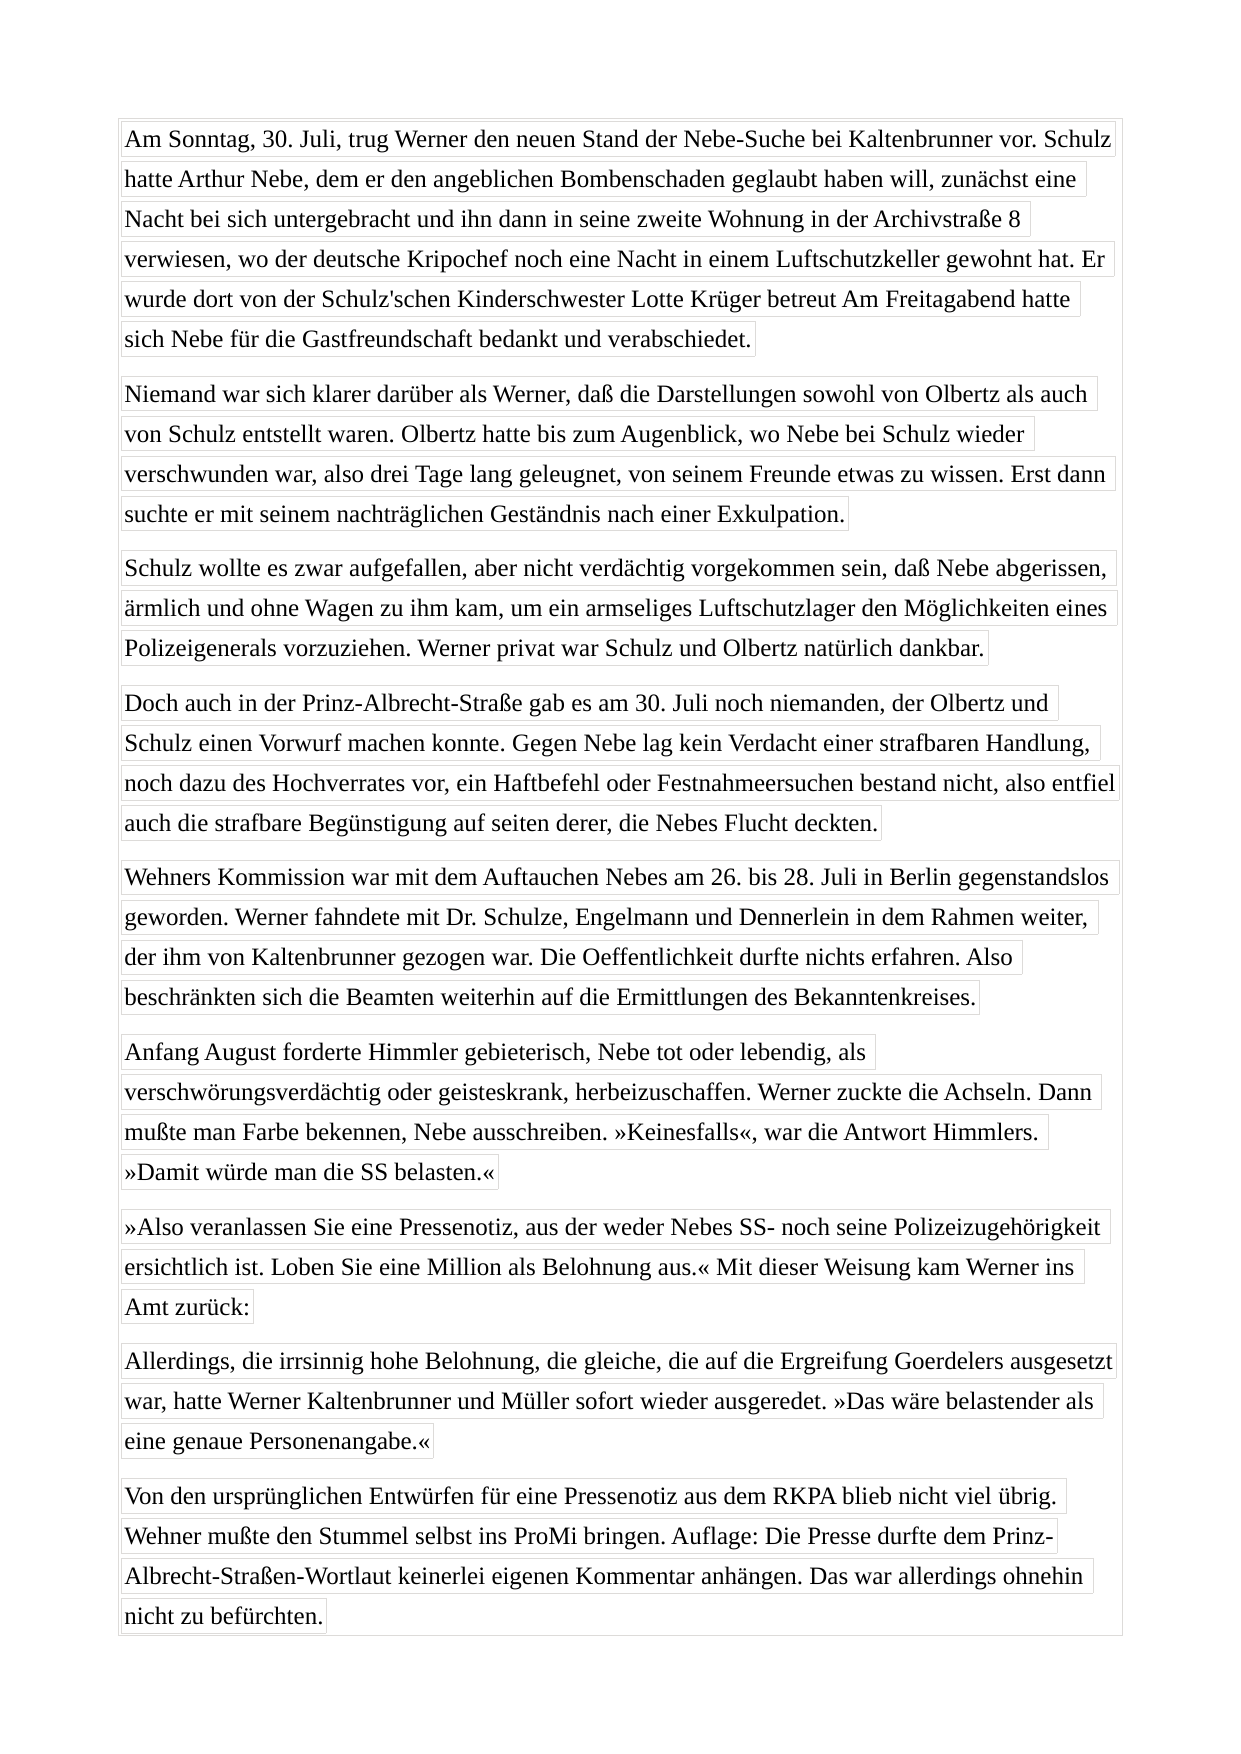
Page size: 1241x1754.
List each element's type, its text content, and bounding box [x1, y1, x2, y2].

text Niemand war sich klarer darüber als Werner, daß die Darstellungen sowohl von Olbertz als auch von Schulz entstellt waren. Olbertz hatte bis zum Augenblick, wo Nebe bei Schulz wieder verschwunden war, also drei Tage lang geleugnet, von seinem Freunde etwas zu wissen. Erst dann suchte er mit seinem nachträglichen Geständnis nach einer Exkulpation. [119, 373, 1122, 531]
text »Also veranlassen Sie eine Pressenotiz, aus der weder Nebes SS- noch seine Polizeizugehörigkeit ersichtlich ist. Loben Sie eine Million als Belohnung aus.« Mit dieser Weisung kam Werner ins Amt zurück: [119, 1206, 1122, 1323]
text Am Sonntag, 30. Juli, trug Werner den neuen Stand der Nebe-Suche bei Kaltenbrunner vor. Schulz hatte Arthur Nebe, dem er den angeblichen Bombenschaden geglaubt haben will, zunächst eine Nacht bei sich untergebracht und ihn dann in seine zweite Wohnung in der Archivstraße 8 verwiesen, wo der deutsche Kripochef noch eine Nacht in einem Luftschutzkeller gewohnt hat. Er wurde dort von der Schulz'schen Kinderschwester Lotte Krüger betreut Am Freitagabend hatte sich Nebe für die Gastfreundschaft bedankt und verabschiedet. [119, 119, 1122, 356]
text Wehners Kommission war mit dem Auftauchen Nebes am 26. bis 28. Juli in Berlin gegenstandslos geworden. Werner fahndete mit Dr. Schulze, Engelmann und Dennerlein in dem Rahmen weiter, der ihm von Kaltenbrunner gezogen war. Die Oeffentlichkeit durfte nichts erfahren. Also beschränkten sich die Beamten weiterhin auf die Ermittlungen des Bekanntenkreises. [119, 856, 1122, 1014]
text Doch auch in der Prinz-Albrecht-Straße gab es am 30. Juli noch niemanden, der Olbertz und Schulz einen Vorwurf machen konnte. Gegen Nebe lag kein Verdacht einer strafbaren Handlung, noch dazu des Hochverrates vor, ein Haftbefehl oder Festnahmeersuchen bestand nicht, also entfiel auch die strafbare Begünstigung auf seiten derer, die Nebes Flucht deckten. [119, 682, 1122, 840]
text Anfang August forderte Himmler gebieterisch, Nebe tot oder lebendig, als verschwörungsverdächtig oder geisteskrank, herbeizuschaffen. Werner zuckte die Achseln. Dann mußte man Farbe bekennen, Nebe ausschreiben. »Keinesfalls«, war die Antwort Himmlers. »Damit würde man die SS belasten.« [119, 1031, 1122, 1189]
text Schulz wollte es zwar aufgefallen, aber nicht verdächtig vorgekommen sein, daß Nebe abgerissen, ärmlich und ohne Wagen zu ihm kam, um ein armseliges Luftschutzlager den Möglichkeiten eines Polizeigenerals vorzuziehen. Werner privat war Schulz und Olbertz natürlich dankbar. [119, 547, 1122, 665]
text Von den ursprünglichen Entwürfen für eine Pressenotiz aus dem RKPA blieb nicht viel übrig. Wehner mußte den Stummel selbst ins ProMi bringen. Auflage: Die Presse durfte dem Prinz-Albrecht-Straßen-Wortlaut keinerlei eigenen Kommentar anhängen. Das war allerdings ohnehin nicht zu befürchten. [119, 1475, 1122, 1635]
text Allerdings, die irrsinnig hohe Belohnung, die gleiche, die auf die Ergreifung Goerdelers ausgesetzt war, hatte Werner Kaltenbrunner und Müller sofort wieder ausgeredet. »Das wäre belastender als eine genaue Personenangabe.« [119, 1340, 1122, 1458]
